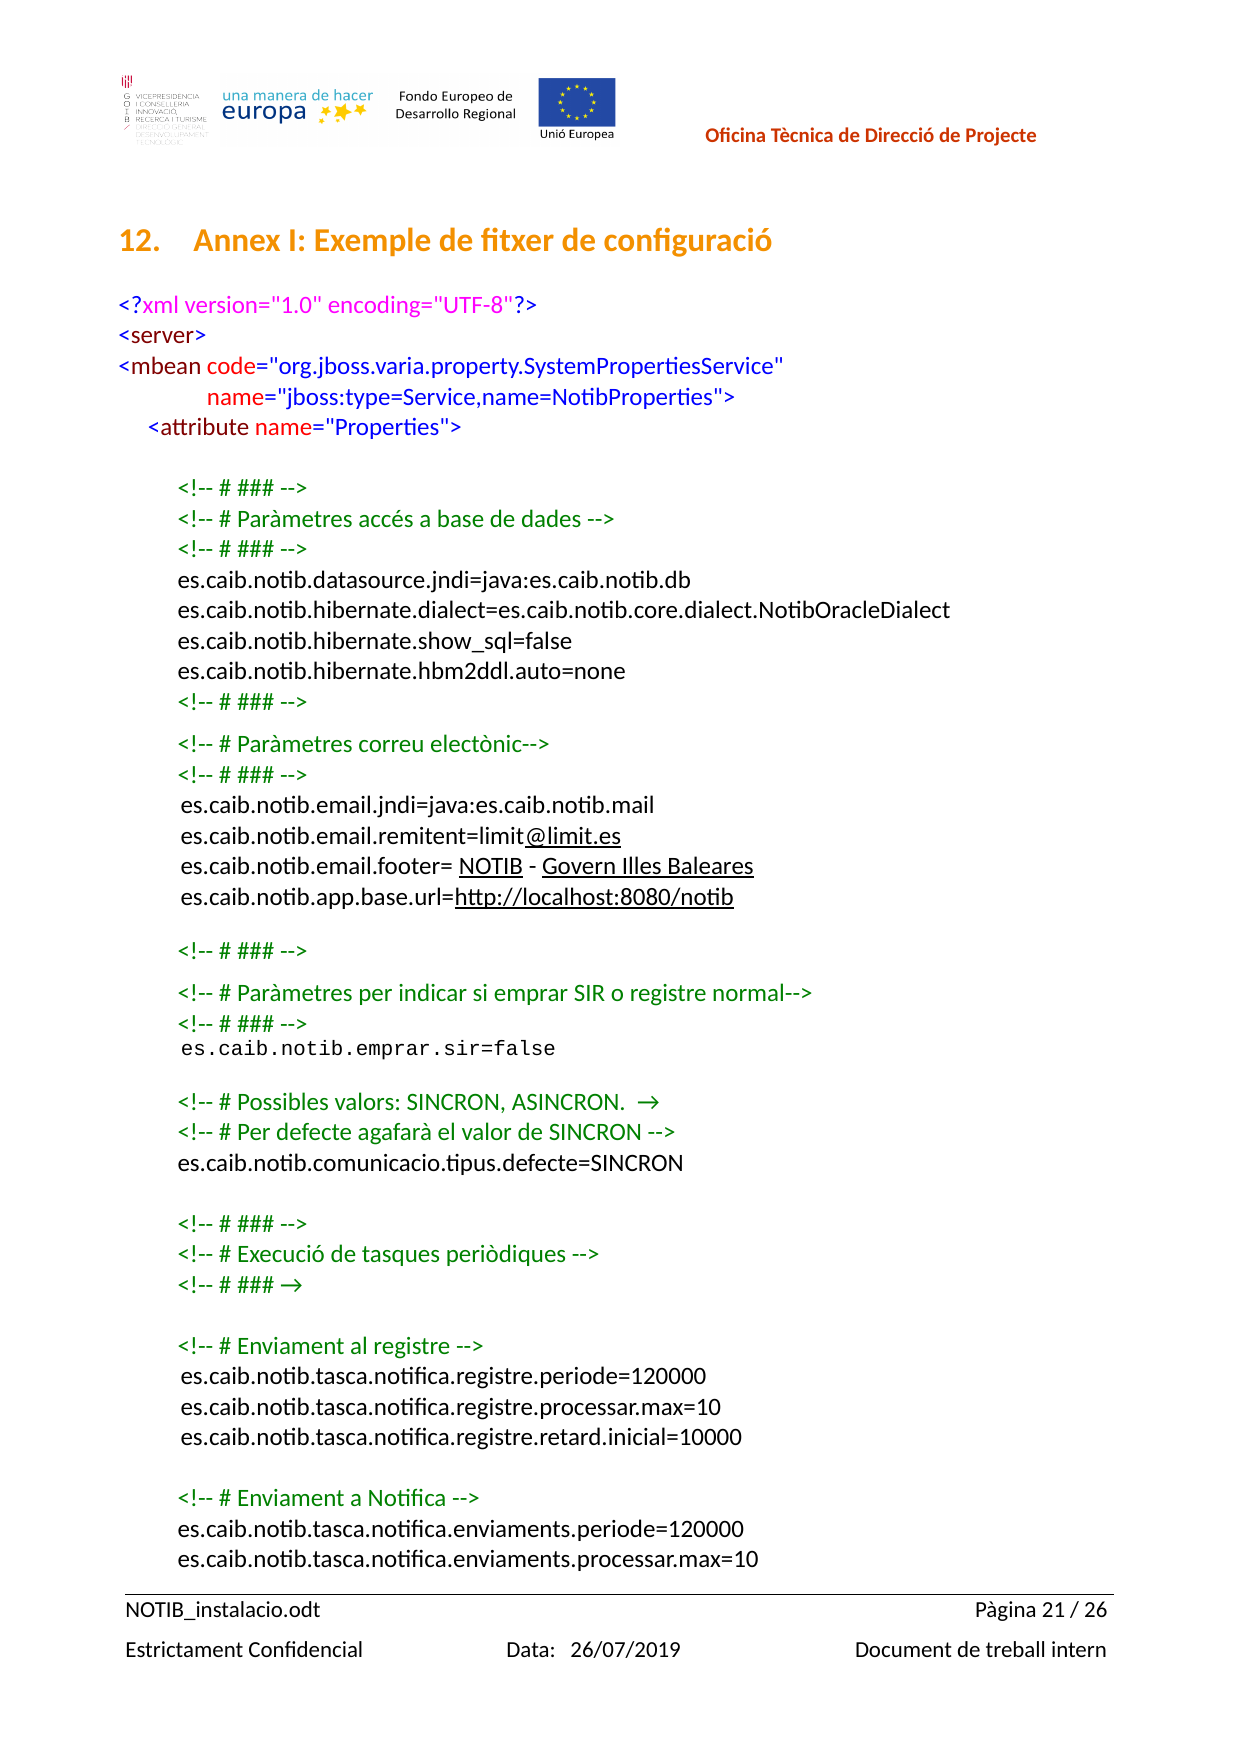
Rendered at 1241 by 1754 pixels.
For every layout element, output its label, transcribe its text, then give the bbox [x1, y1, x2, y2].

picture [219, 73, 621, 147]
text <!-- # Paràmetres accés a base de dades --> [118, 503, 1122, 533]
text es.caib.notib.email.jndi=java:es.caib.notib.mail [118, 789, 1122, 820]
text es.caib.notib.tasca.notifica.registre.processar.max=10 [118, 1391, 1122, 1421]
picture [118, 73, 213, 147]
text <!-- # Enviament a Notifica --> [118, 1482, 1122, 1513]
text es.caib.notib.comunicacio.tipus.defecte=SINCRON [118, 1147, 1122, 1177]
text es.caib.notib.datasource.jndi=java:es.caib.notib.db [118, 564, 1122, 594]
text <!-- # ### --> [118, 533, 1122, 564]
text es.caib.notib.tasca.notifica.registre.periode=120000 [118, 1360, 1122, 1391]
text es.caib.notib.tasca.notifica.enviaments.processar.max=10 [118, 1543, 1122, 1574]
text <!-- # ### --> [118, 1208, 1122, 1238]
text <!-- # Per defecte agafarà el valor de SINCRON --> [118, 1116, 1122, 1147]
text <mbean code="org.jboss.varia.property.SystemPropertiesService" [118, 350, 1122, 381]
text <!-- # Execució de tasques periòdiques --> [118, 1238, 1122, 1269]
text <!-- # Paràmetres per indicar si emprar SIR o registre normal--> [118, 977, 1122, 1008]
text es.caib.notib.email.remitent=limit@limit.es [118, 820, 1122, 850]
text <!-- # ### --> [118, 935, 1122, 966]
text es.caib.notib.hibernate.show_sql=false [118, 625, 1122, 655]
text es.caib.notib.hibernate.hbm2ddl.auto=none [118, 655, 1122, 686]
text <!-- # ### --> [118, 1008, 1122, 1038]
text name="jboss:type=Service,name=NotibProperties"> [118, 381, 1122, 411]
text <!-- # Possibles valors: SINCRON, ASINCRON. → [118, 1086, 1122, 1116]
text <!-- # ### → [118, 1269, 1122, 1299]
text <!-- # Paràmetres correu electònic--> [118, 728, 1122, 759]
text es.caib.notib.email.footer= NOTIB - Govern Illes Baleares [118, 850, 1122, 881]
text <server> [118, 320, 1122, 350]
text es.caib.notib.app.base.url=http://localhost:8080/notib [118, 881, 1122, 911]
text <!-- # ### --> [118, 759, 1122, 789]
text <!-- # ### --> [118, 686, 1122, 716]
text es.caib.notib.tasca.notifica.registre.retard.inicial=10000 [118, 1421, 1122, 1452]
text es.caib.notib.tasca.notifica.enviaments.periode=120000 [118, 1513, 1122, 1543]
text <?xml version="1.0" encoding="UTF-8"?> [118, 289, 1122, 320]
text es.caib.notib.hibernate.dialect=es.caib.notib.core.dialect.NotibOracleDialect [118, 594, 1122, 625]
subtitle Annex I: Exemple de fitxer de configuració [118, 219, 1122, 260]
text <!-- # ### --> [118, 472, 1122, 503]
text es.caib.notib.emprar.sir=false [118, 1038, 1122, 1062]
text <attribute name="Properties"> [118, 411, 1122, 442]
text <!-- # Enviament al registre --> [118, 1330, 1122, 1360]
